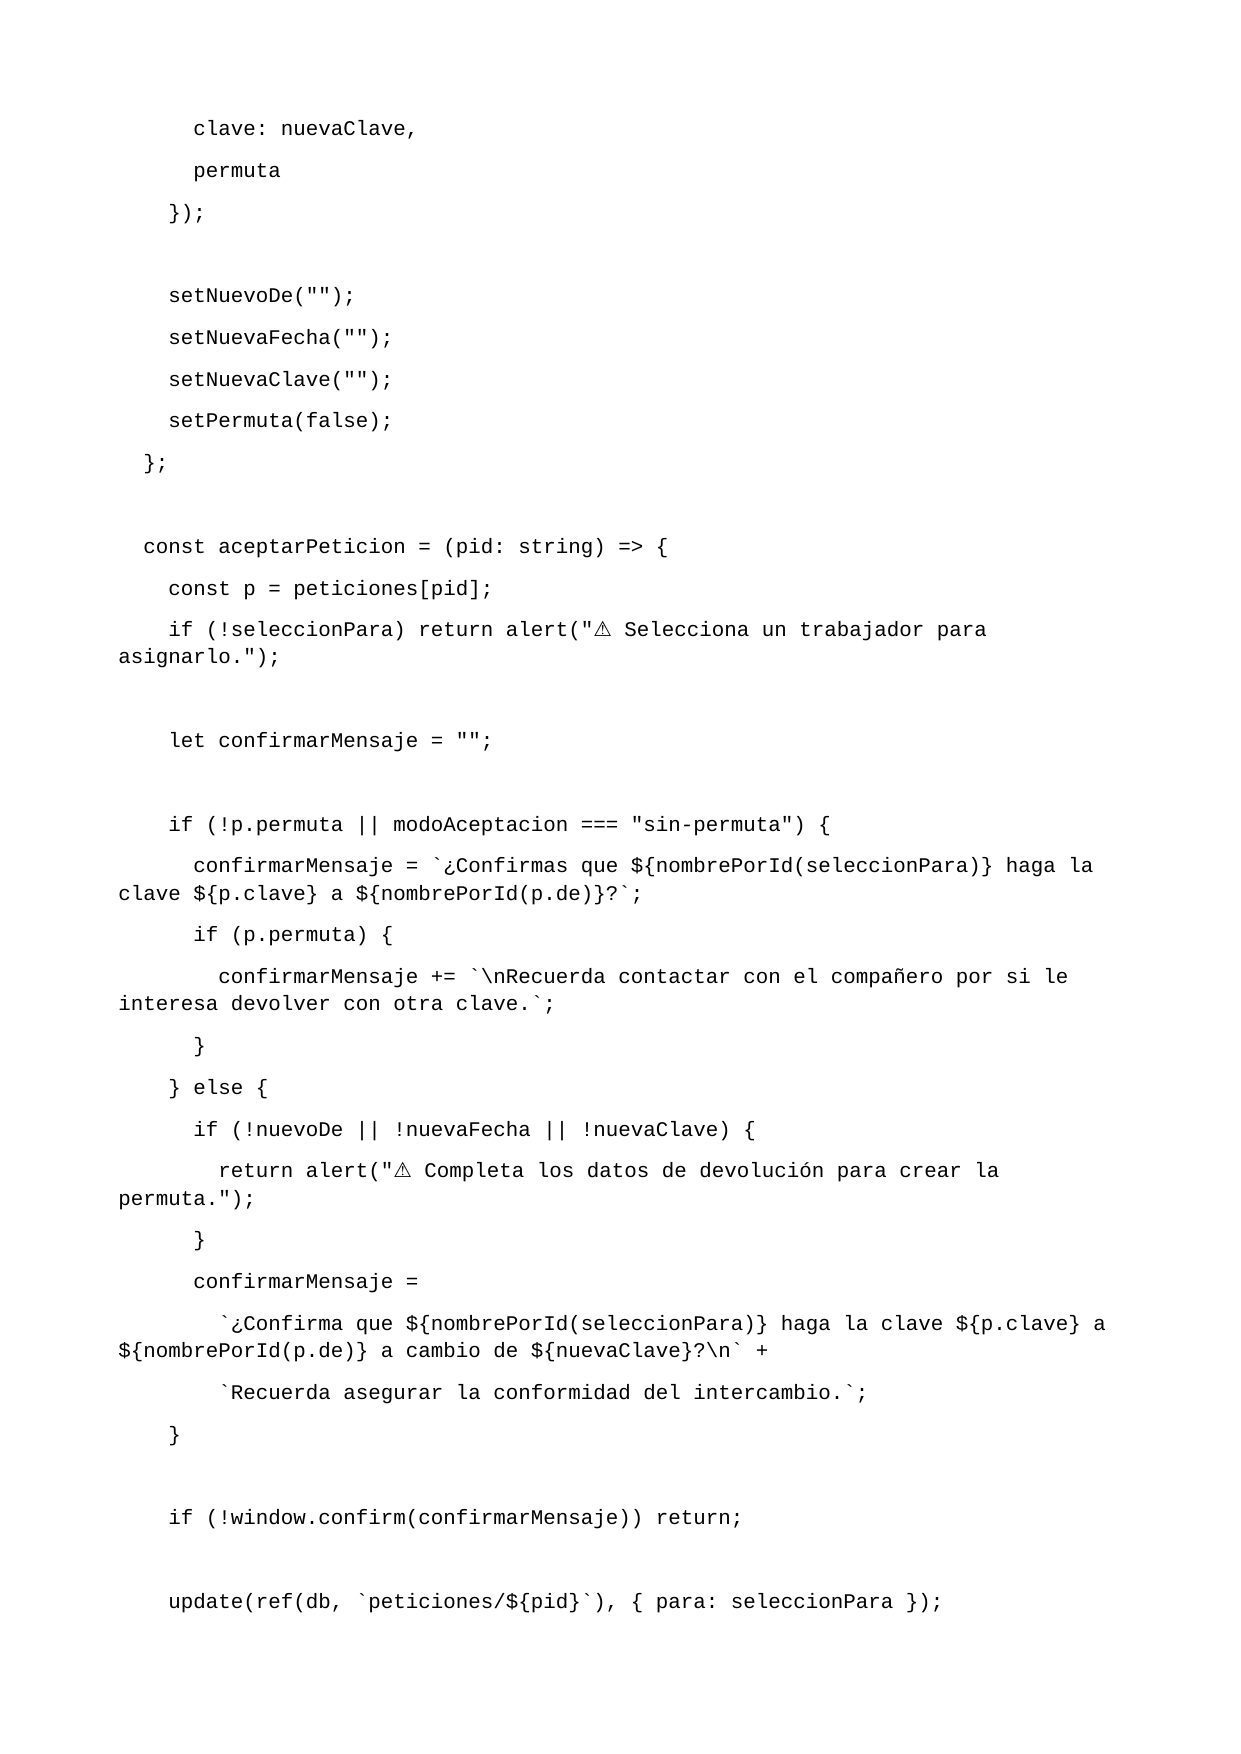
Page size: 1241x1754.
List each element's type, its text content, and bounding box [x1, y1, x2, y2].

text confirmarMensaje = [118, 1271, 1122, 1295]
text return alert("⚠️ Completa los datos de devolución para crear la permuta."); [118, 1160, 1122, 1211]
text setNuevaFecha(""); [118, 327, 1122, 351]
text if (!seleccionPara) return alert("⚠️ Selecciona un trabajador para asignarlo."); [118, 619, 1122, 670]
text confirmarMensaje = `¿Confirmas que ${nombrePorId(seleccionPara)} haga la clave ${p.clave} a ${nombrePorId(p.de)}?`; [118, 855, 1122, 906]
text } else { [118, 1077, 1122, 1101]
text update(ref(db, `peticiones/${pid}`), { para: seleccionPara }); [118, 1591, 1122, 1614]
text const aceptarPeticion = (pid: string) => { [118, 536, 1122, 559]
text } [118, 1035, 1122, 1059]
text permuta [118, 160, 1122, 183]
text if (!nuevoDe || !nuevaFecha || !nuevaClave) { [118, 1119, 1122, 1142]
text if (!window.confirm(confirmarMensaje)) return; [118, 1507, 1122, 1531]
text setPermuta(false); [118, 411, 1122, 434]
text confirmarMensaje += `\nRecuerda contactar con el compañero por si le interesa devolver con otra clave.`; [118, 966, 1122, 1017]
text `Recuerda asegurar la conformidad del intercambio.`; [118, 1382, 1122, 1406]
text const p = peticiones[pid]; [118, 578, 1122, 601]
text clave: nuevaClave, [118, 118, 1122, 142]
text if (p.permuta) { [118, 924, 1122, 948]
text if (!p.permuta || modoAceptacion === "sin-permuta") { [118, 814, 1122, 837]
text }; [118, 452, 1122, 476]
text let confirmarMensaje = ""; [118, 730, 1122, 754]
text } [118, 1229, 1122, 1253]
text setNuevaClave(""); [118, 369, 1122, 392]
text }); [118, 202, 1122, 225]
text } [118, 1424, 1122, 1447]
text `¿Confirma que ${nombrePorId(seleccionPara)} haga la clave ${p.clave} a ${nombrePorId(p.de)} a cambio de ${nuevaClave}?\n` + [118, 1313, 1122, 1364]
text setNuevoDe(""); [118, 285, 1122, 309]
